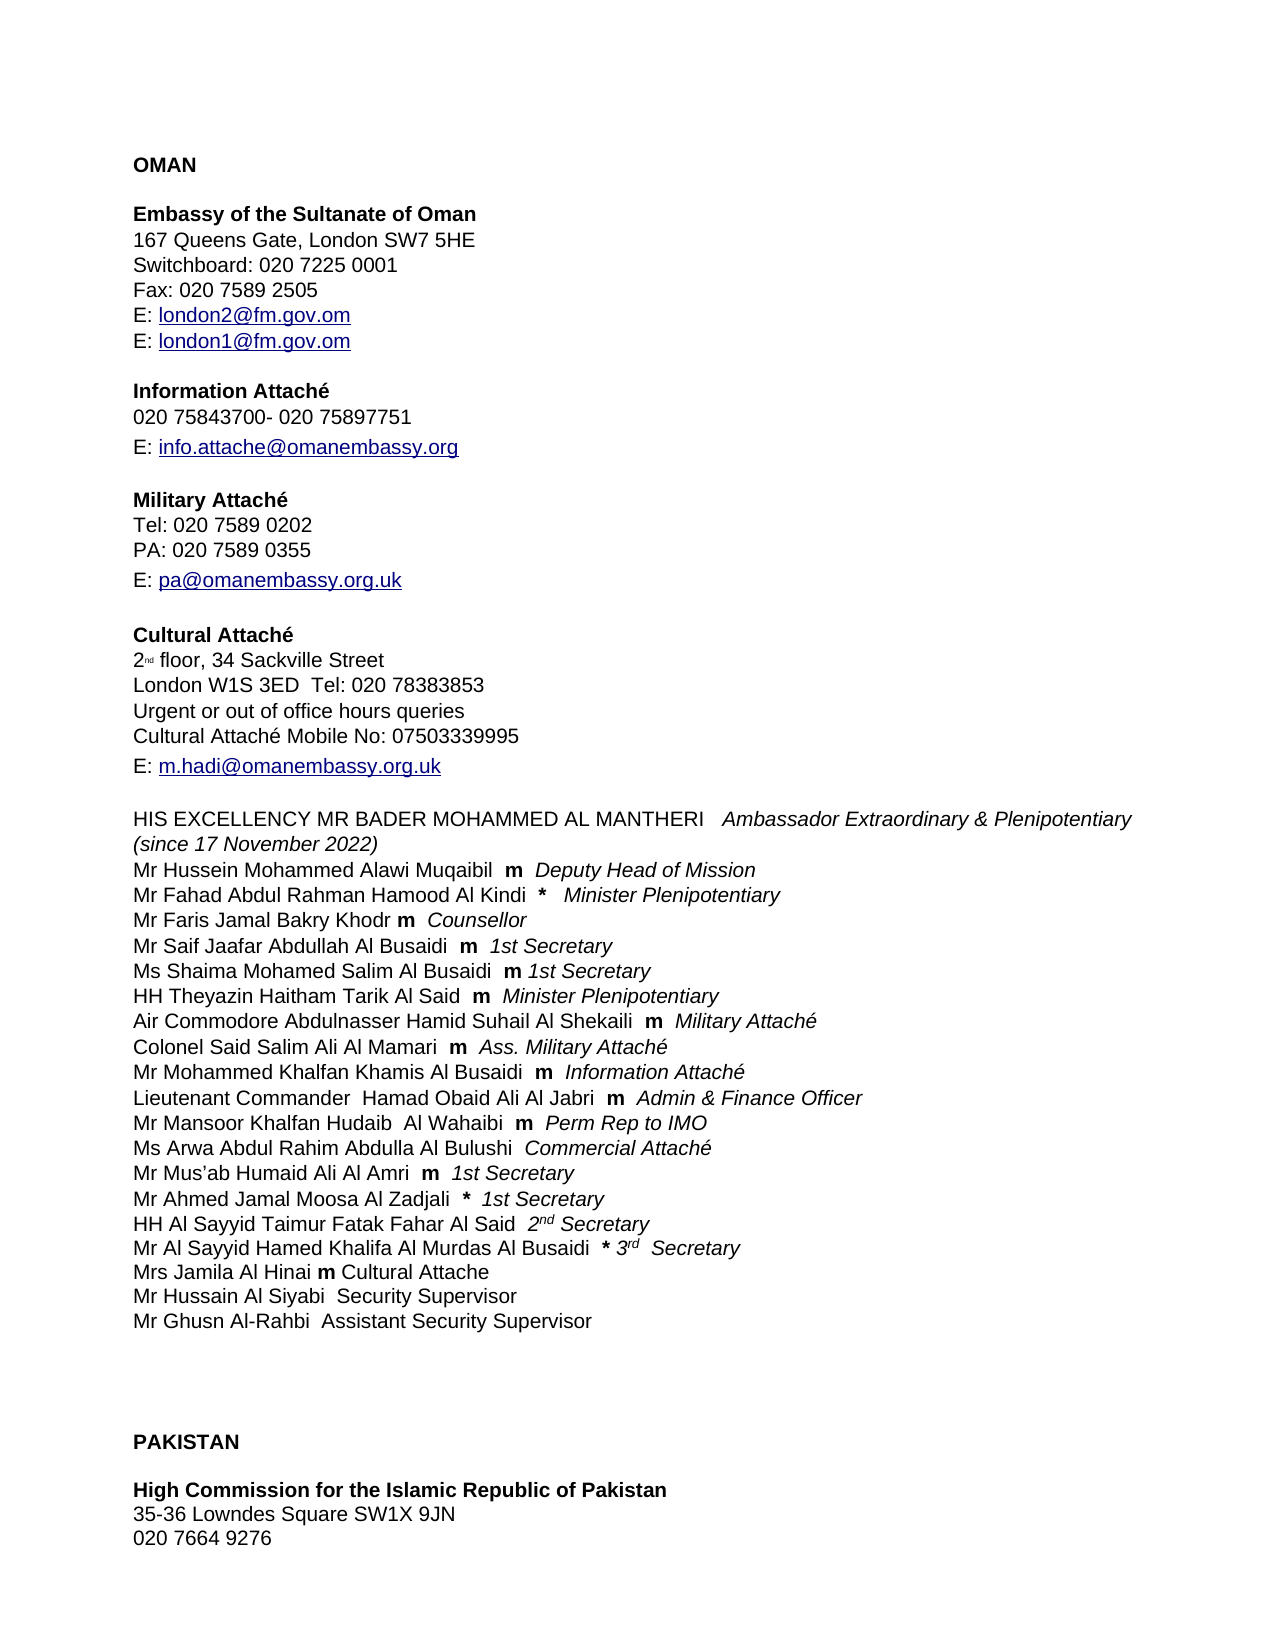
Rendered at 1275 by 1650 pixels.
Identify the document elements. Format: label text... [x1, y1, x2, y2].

text PAKISTAN [133, 1430, 1181, 1454]
text Cultural Attaché [133, 623, 1181, 647]
text 2nd floor, 34 Sackville Street [133, 648, 1181, 672]
text PA: 020 7589 0355 [133, 538, 1181, 562]
text Urgent or out of office hours queries [133, 699, 1181, 723]
text Embassy of the Sultanate of Oman [133, 202, 1181, 226]
text High Commission for the Islamic Republic of Pakistan [133, 1478, 1181, 1502]
text Mr Mansoor Khalfan Hudaib Al Wahaibi m Perm Rep to IMO [133, 1111, 1181, 1134]
text 020 75843700- 020 75897751 [133, 404, 1181, 428]
text Mr Ghusn Al-Rahbi Assistant Security Supervisor [133, 1309, 1181, 1333]
text Air Commodore Abdulnasser Hamid Suhail Al Shekaili m Military Attaché [133, 1009, 1181, 1033]
text 35-36 Lowndes Square SW1X 9JN [133, 1502, 1181, 1526]
text Mr Mus’ab Humaid Ali Al Amri m 1st Secretary [133, 1161, 1181, 1185]
text Mr Ahmed Jamal Moosa Al Zadjali * 1st Secretary [133, 1187, 1181, 1211]
text E: m.hadi@omanembassy.org.uk [133, 749, 1181, 780]
text E: info.attache@omanembassy.org [133, 430, 1181, 460]
text Lieutenant Commander Hamad Obaid Ali Al Jabri m Admin & Finance Officer [133, 1085, 1181, 1109]
text Mr Al Sayyid Hamed Khalifa Al Murdas Al Busaidi * 3rd Secretary [133, 1236, 1181, 1260]
text Mrs Jamila Al Hinai m Cultural Attache [133, 1260, 1181, 1284]
text 167 Queens Gate, London SW7 5HE [133, 227, 1181, 251]
text Tel: 020 7589 0202 [133, 513, 1181, 537]
text Switchboard: 020 7225 0001 [133, 253, 1181, 277]
text HIS EXCELLENCY MR BADER MOHAMMED AL MANTHERI Ambassador Extraordinary & Plenipotentiary (since 17 November 2022) [133, 807, 1181, 856]
text E: london1@fm.gov.om [133, 329, 1181, 353]
text Information Attaché [133, 379, 1181, 403]
text Mr Hussein Mohammed Alawi Muqaibil m Deputy Head of Mission [133, 857, 1181, 881]
text Mr Mohammed Khalfan Khamis Al Busaidi m Information Attaché [133, 1060, 1181, 1084]
text 020 7664 9276 [133, 1526, 1181, 1550]
text HH Al Sayyid Taimur Fatak Fahar Al Said 2nd Secretary [133, 1212, 1181, 1236]
text Fax: 020 7589 2505 [133, 278, 1181, 302]
text E: pa@omanembassy.org.uk [133, 563, 1181, 594]
text Cultural Attaché Mobile No: 07503339995 [133, 724, 1181, 748]
text Mr Hussain Al Siyabi Security Supervisor [133, 1284, 1181, 1308]
text Mr Saif Jaafar Abdullah Al Busaidi m 1st Secretary [133, 933, 1181, 957]
text Ms Arwa Abdul Rahim Abdulla Al Bulushi Commercial Attaché [133, 1136, 1181, 1160]
text HH Theyazin Haitham Tarik Al Said m Minister Plenipotentiary [133, 984, 1181, 1008]
text OMAN [133, 153, 1181, 177]
text Military Attaché [133, 487, 1181, 511]
text London W1S 3ED Tel: 020 78383853 [133, 673, 1181, 697]
text Mr Fahad Abdul Rahman Hamood Al Kindi * Minister Plenipotentiary [133, 883, 1181, 907]
text Mr Faris Jamal Bakry Khodr m Counsellor [133, 908, 1181, 932]
text Colonel Said Salim Ali Al Mamari m Ass. Military Attaché [133, 1035, 1181, 1059]
text Ms Shaima Mohamed Salim Al Busaidi m 1st Secretary [133, 959, 1181, 983]
text E: london2@fm.gov.om [133, 303, 1181, 327]
